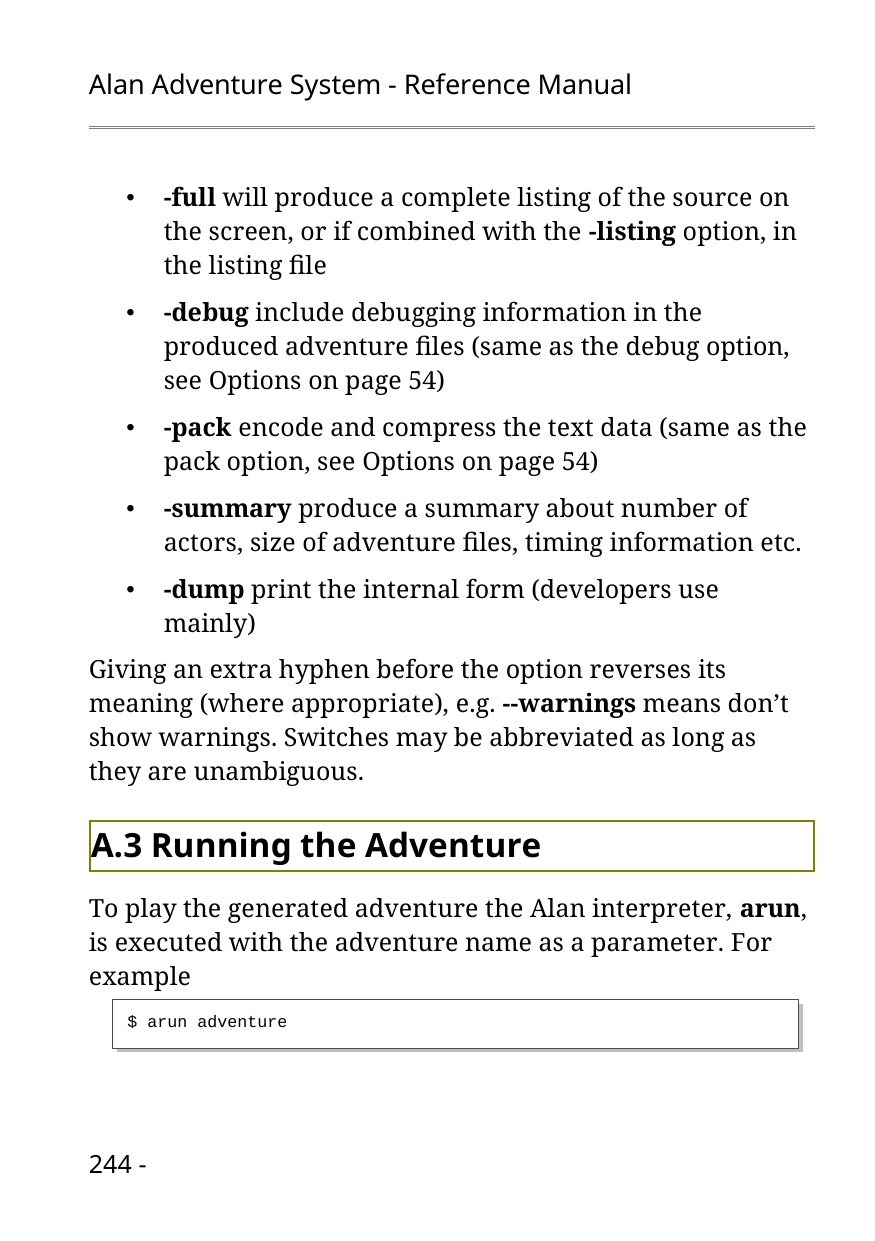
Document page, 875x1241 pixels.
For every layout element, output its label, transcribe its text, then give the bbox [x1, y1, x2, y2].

text Giving an extra hyphen before the option reverses its meaning (where appropriate), e.g. --warn­ings means don’t show warnings. Switches may be abbreviated as long as they are unambiguous. [88, 652, 815, 788]
subtitle Running the Adventure [91, 822, 813, 870]
list -summary produce a summary about number of actors, size of adventure files, timing information etc. [126, 491, 815, 559]
list -dump print the internal form (developers use mainly) [126, 572, 815, 639]
text $ arun adventure [113, 1000, 798, 1048]
text To play the generated adventure the Alan interpreter, arun, is executed with the adventure name as a parameter. For example [88, 891, 815, 993]
list -debug include debugging information in the produced adventure files (same as the debug option, see on page ) [126, 295, 815, 397]
list -pack encode and compress the text data (same as the pack op­tion, see on page ) [126, 410, 815, 478]
list -full will produce a complete listing of the source on the screen, or if combined with the -listing option, in the listing file [126, 180, 815, 282]
